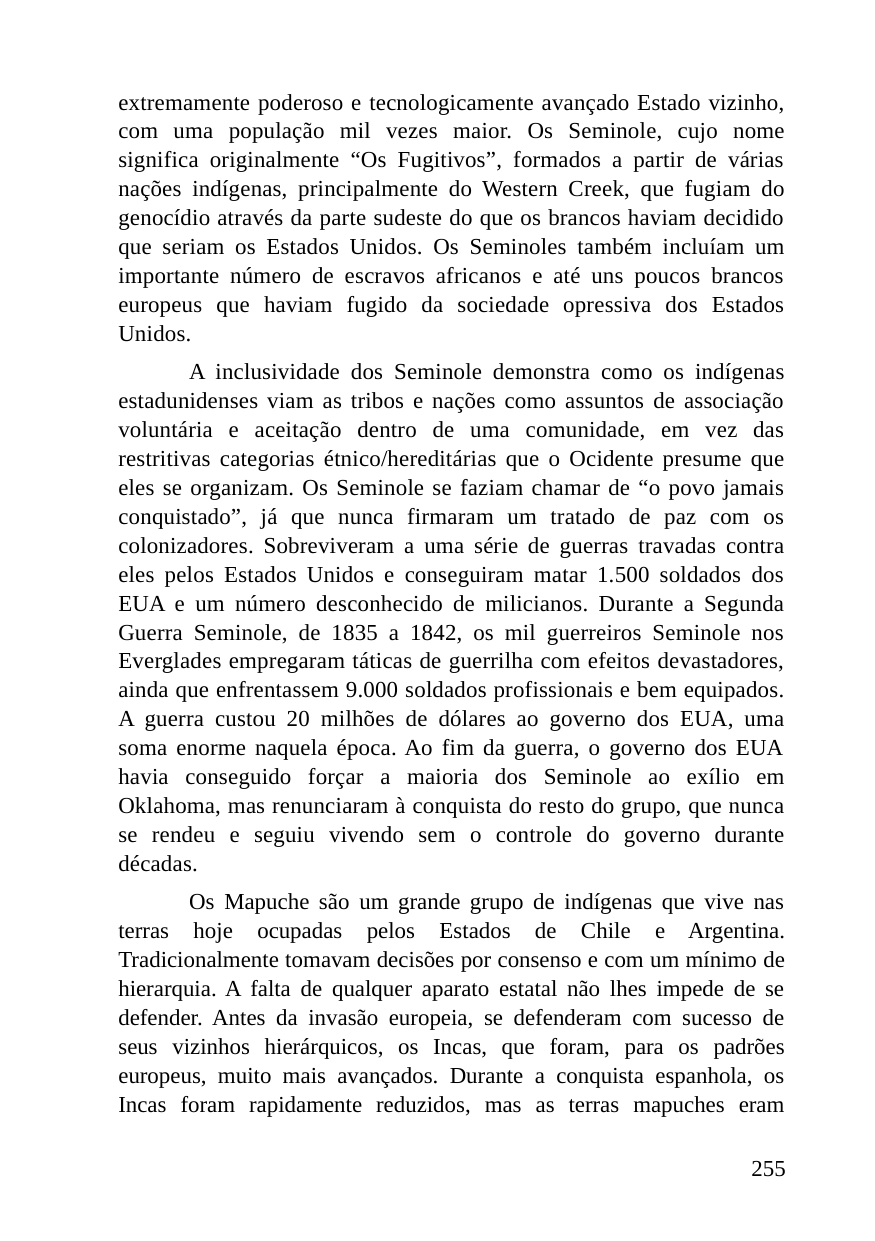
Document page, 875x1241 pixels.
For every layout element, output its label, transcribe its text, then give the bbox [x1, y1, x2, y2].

text A inclusividade dos Seminole demonstra como os indígenas estadunidenses viam as tribos e nações como assuntos de associação voluntária e aceitação dentro de uma comunidade, em vez das restritivas categorias étnico/hereditárias que o Ocidente presume que eles se organizam. Os Seminole se faziam chamar de “o povo jamais conquistado”, já que nunca firmaram um tratado de paz com os colonizadores. Sobreviveram a uma série de guerras travadas contra eles pelos Estados Unidos e conseguiram matar 1.500 soldados dos EUA e um número desconhecido de milicianos. Durante a Segunda Guerra Seminole, de 1835 a 1842, os mil guerreiros Seminole nos Everglades empregaram táticas de guerrilha com efeitos devastadores, ainda que enfrentassem 9.000 soldados profissionais e bem equipados. A guerra custou 20 milhões de dólares ao governo dos EUA, uma soma enorme naquela época. Ao fim da guerra, o governo dos EUA havia conseguido forçar a maioria dos Seminole ao exílio em Oklahoma, mas renunciaram à conquista do resto do grupo, que nunca se rendeu e seguiu vivendo sem o controle do governo durante décadas. [118, 358, 786, 877]
text Os Mapuche são um grande grupo de indígenas que vive nas terras hoje ocupadas pelos Estados de Chile e Argentina. Tradicionalmente tomavam decisões por consenso e com um mínimo de hierarquia. A falta de qualquer aparato estatal não lhes impede de se defender. Antes da invasão europeia, se defenderam com sucesso de seus vizinhos hierárquicos, os Incas, que foram, para os padrões europeus, muito mais avançados. Durante a conquista espanhola, os Incas foram rapidamente reduzidos, mas as terras mapuches eram [118, 888, 786, 1117]
text extremamente poderoso e tecnologicamente avançado Estado vizinho, com uma população mil vezes maior. Os Seminole, cujo nome significa originalmente “Os Fugitivos”, formados a partir de várias nações indígenas, principalmente do Western Creek, que fugiam do genocídio através da parte sudeste do que os brancos haviam decidido que seriam os Estados Unidos. Os Seminoles também incluíam um importante número de escravos africanos e até uns poucos brancos europeus que haviam fugido da sociedade opressiva dos Estados Unidos. [118, 88, 786, 347]
